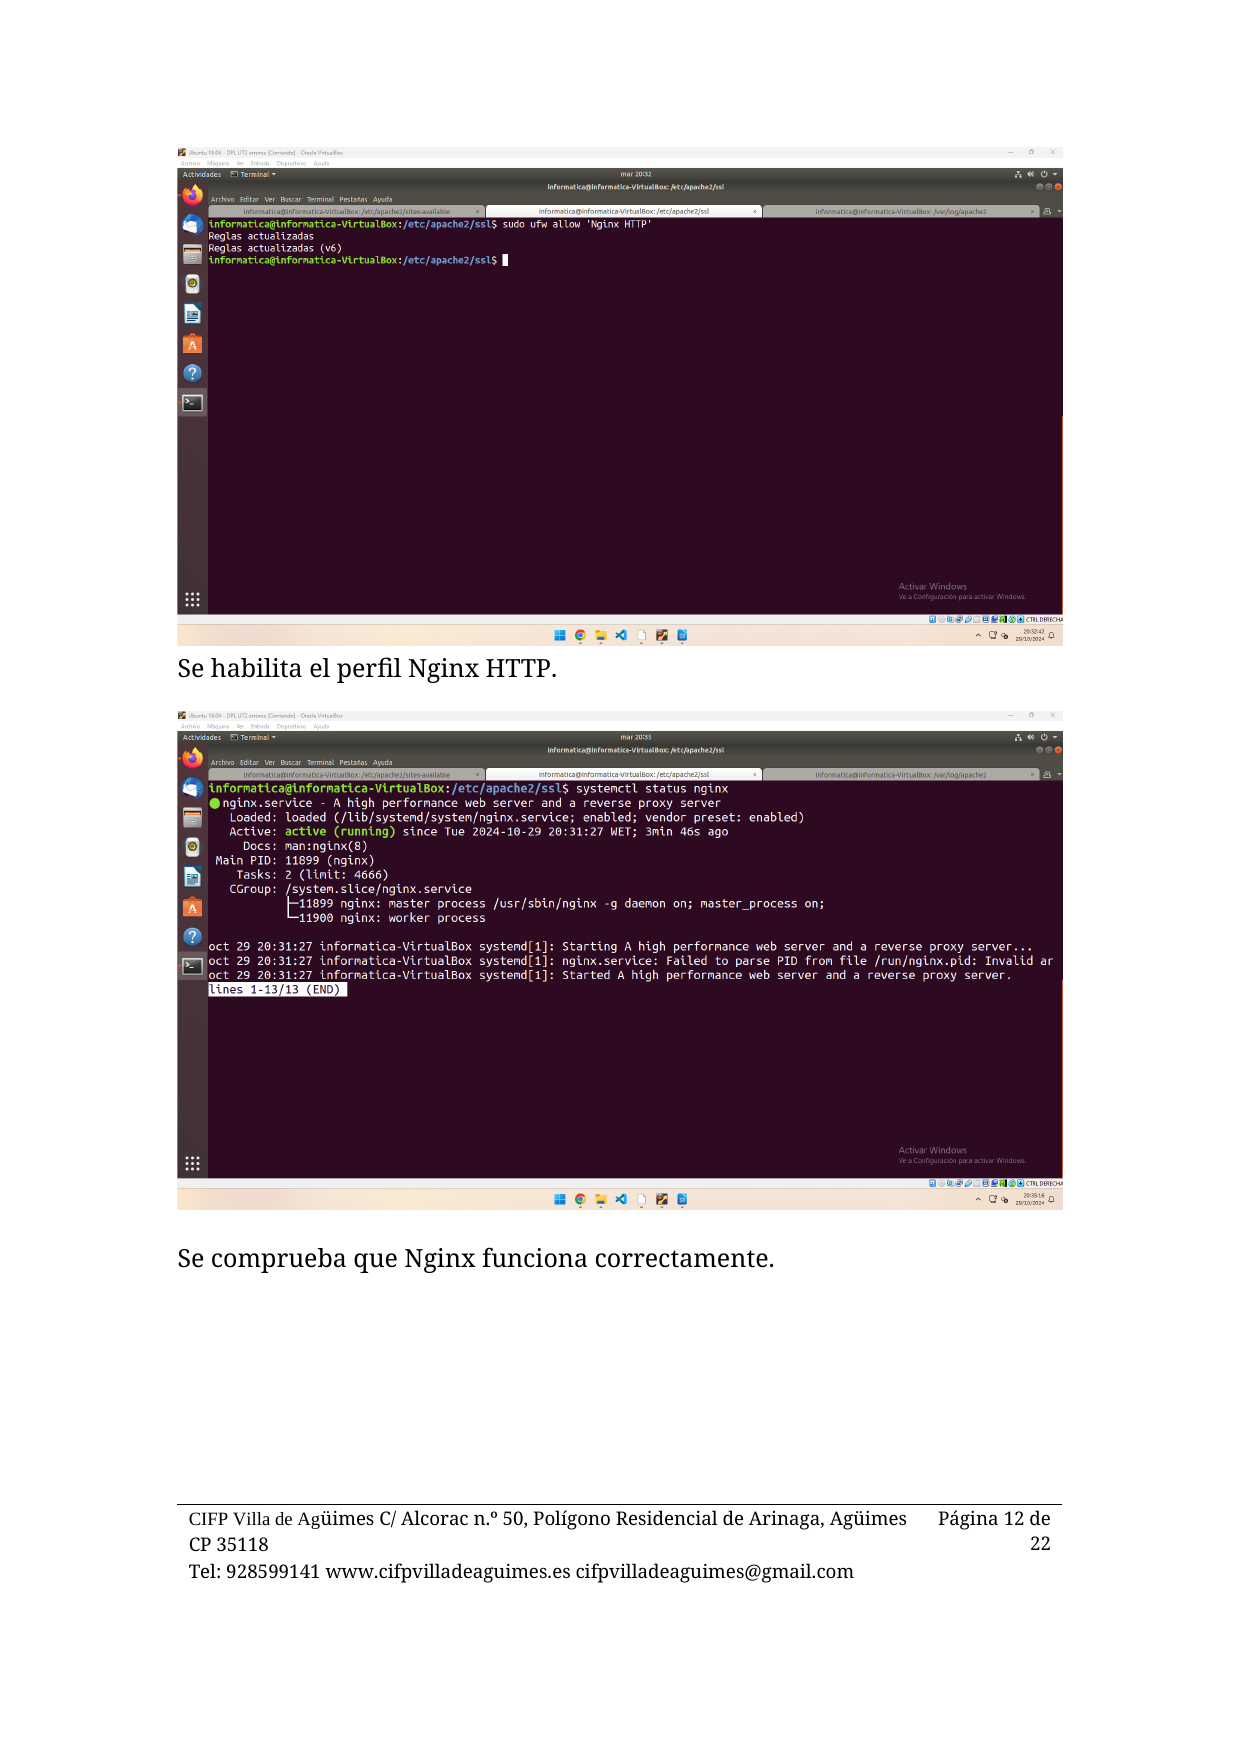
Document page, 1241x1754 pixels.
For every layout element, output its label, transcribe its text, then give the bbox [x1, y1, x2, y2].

text Se comprueba que Nginx funciona correctamente. [177, 1210, 1063, 1274]
picture [177, 711, 1063, 1210]
text Se habilita el perfil Nginx HTTP. [177, 646, 1063, 685]
picture [177, 147, 1063, 646]
